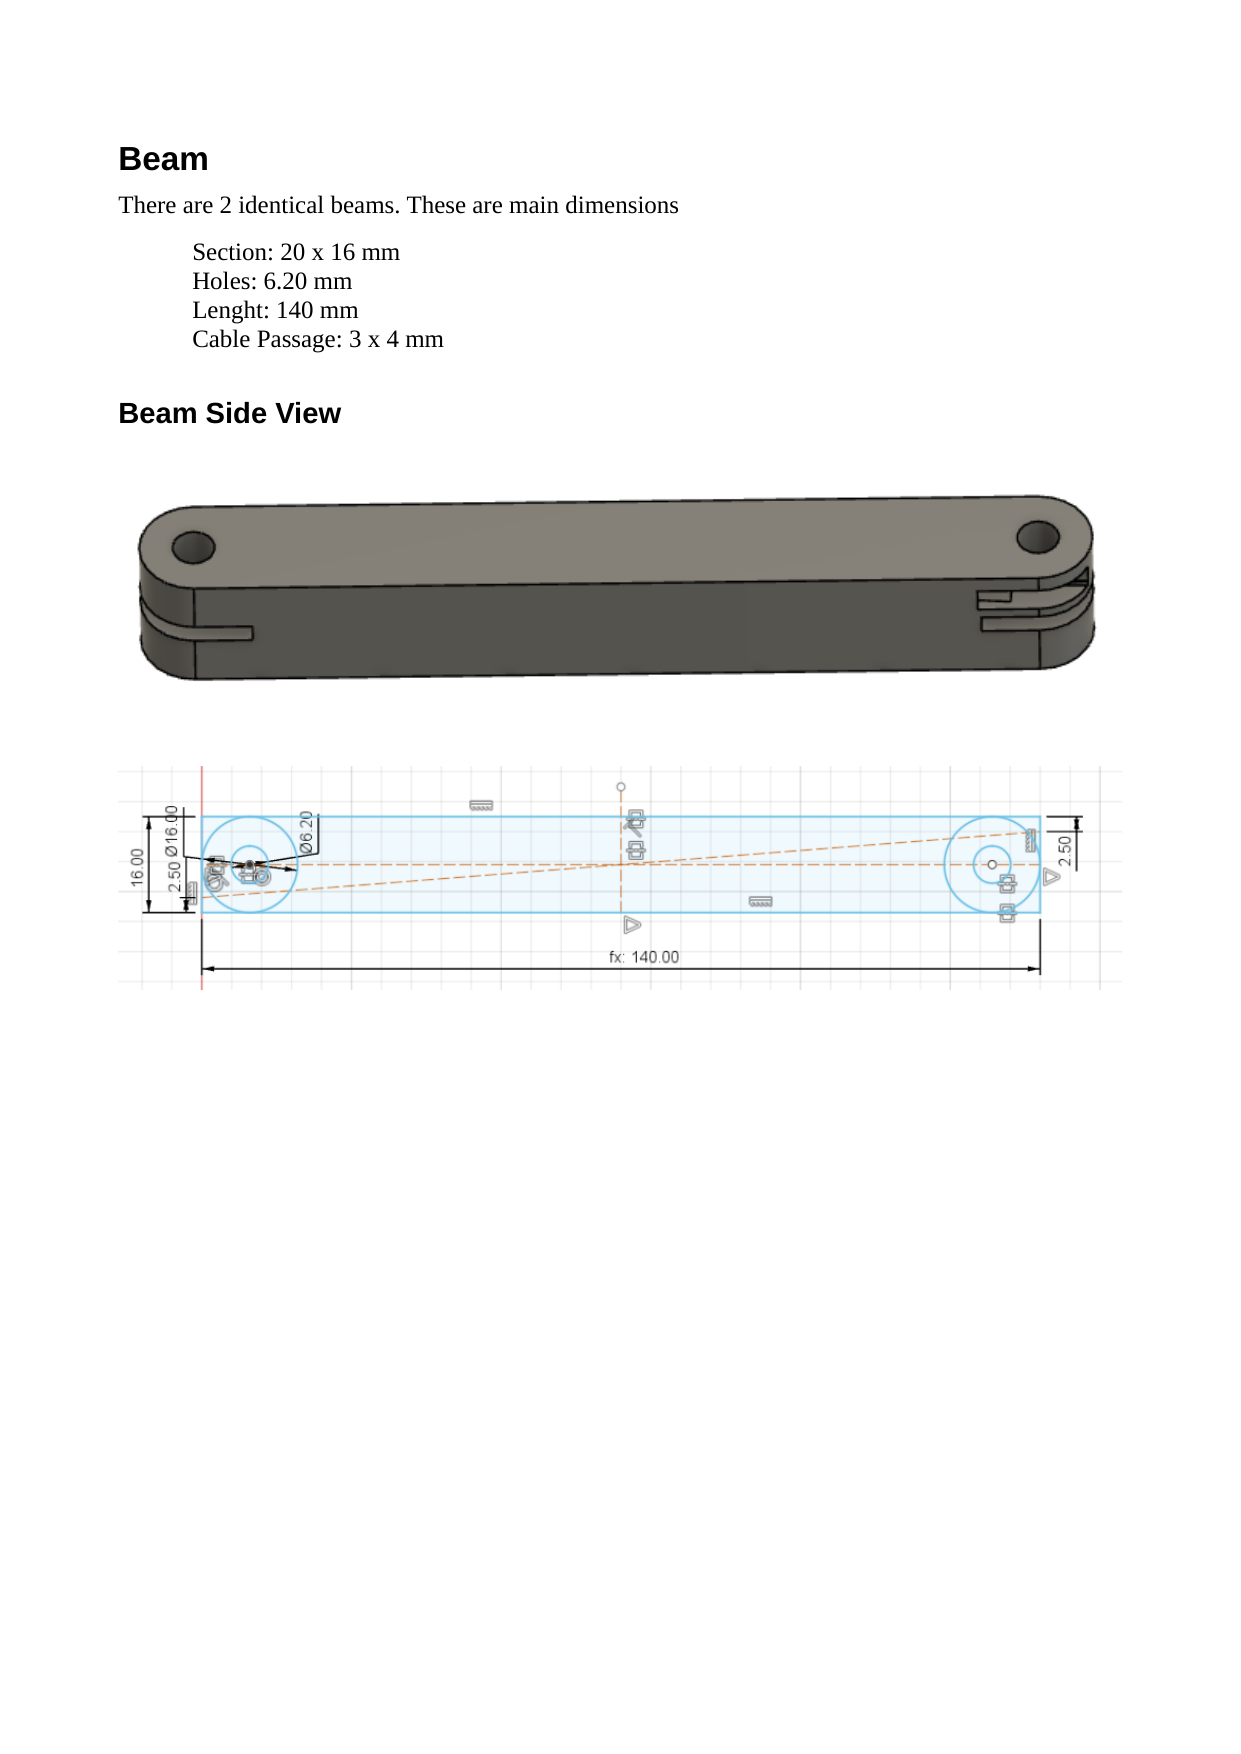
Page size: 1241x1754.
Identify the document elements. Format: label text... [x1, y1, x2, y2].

subtitle Beam [118, 139, 1122, 177]
picture [118, 766, 1123, 990]
text Holes: 6.20 mm [192, 266, 1122, 295]
text Cable Passage: 3 x 4 mm [192, 324, 1122, 352]
picture [118, 441, 1123, 738]
text There are 2 identical beams. These are main dimensions [118, 190, 1122, 219]
text Section: 20 x 16 mm [192, 237, 1122, 266]
text Lenght: 140 mm [192, 295, 1122, 324]
subtitle Beam Side View [118, 396, 1122, 429]
